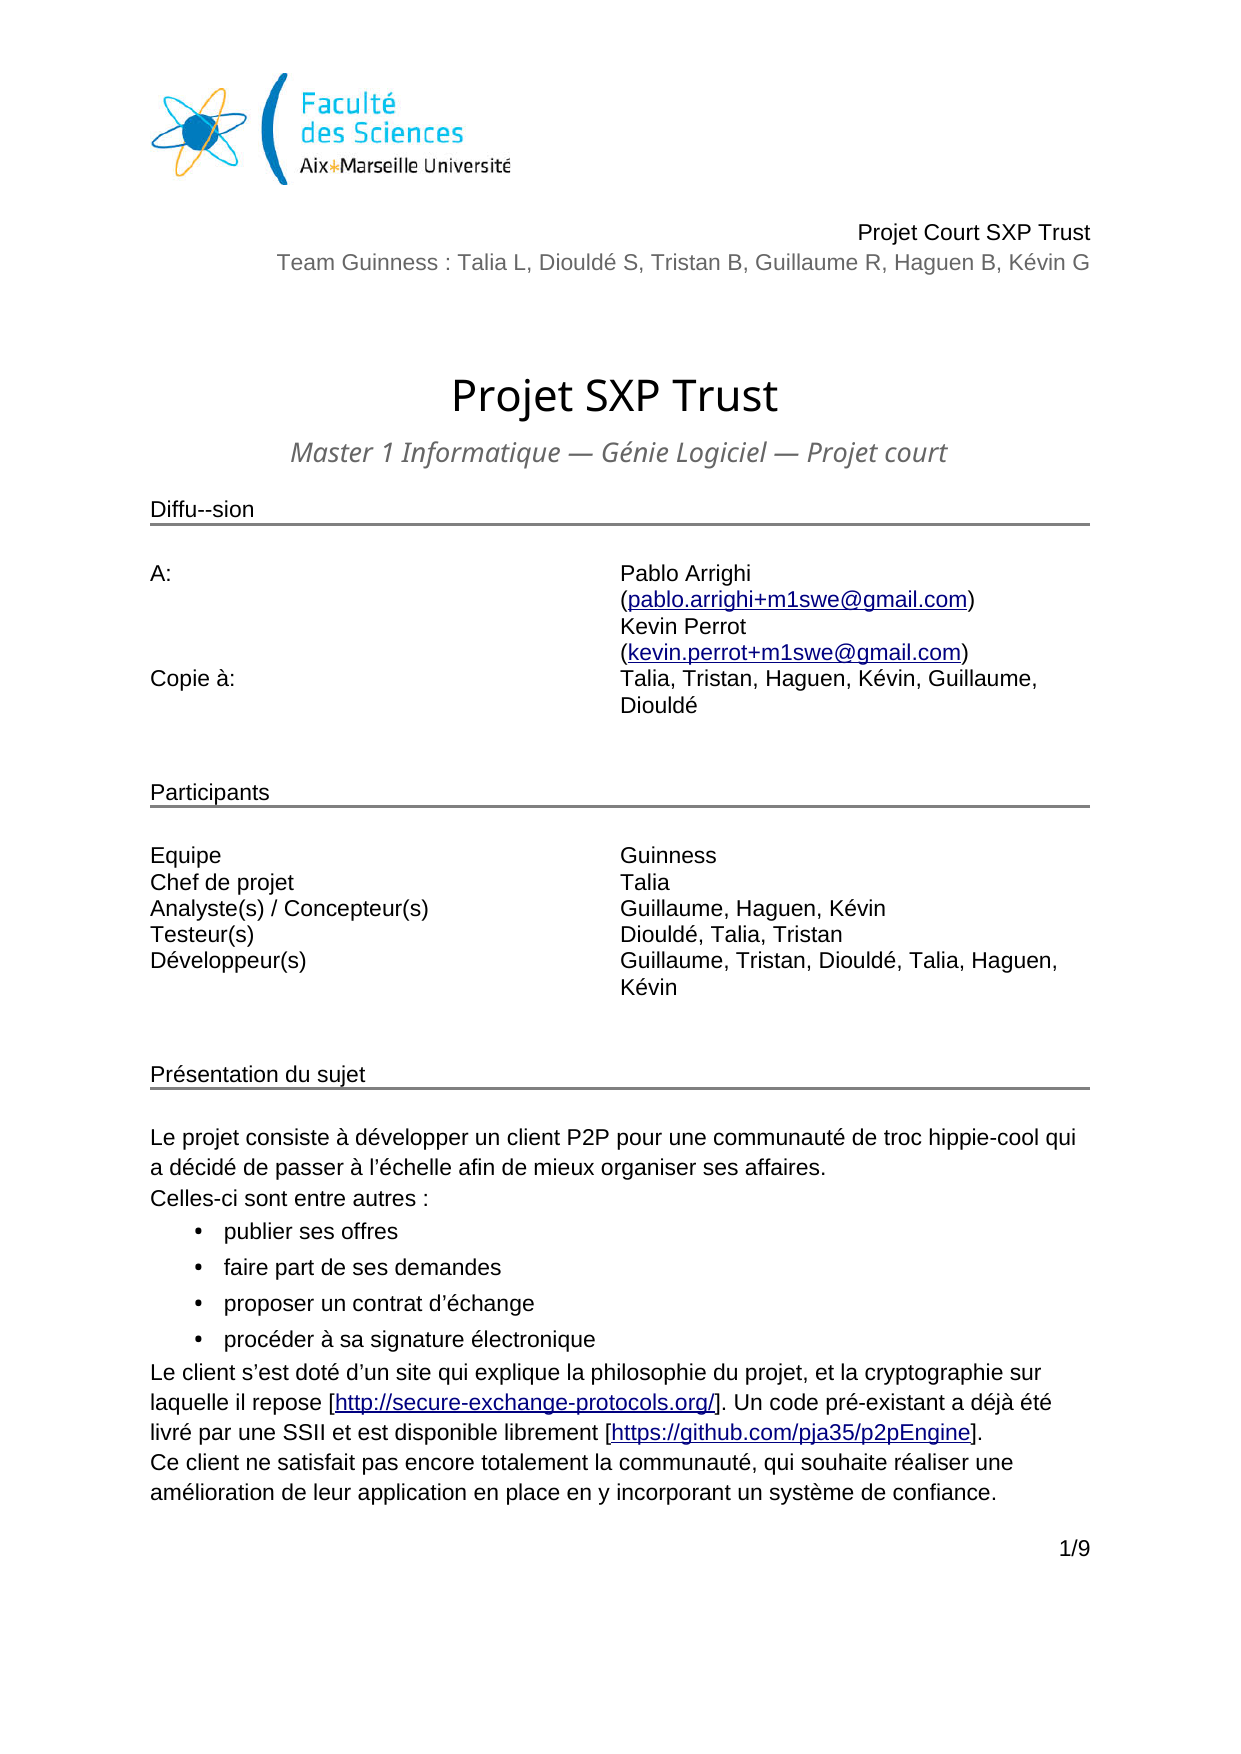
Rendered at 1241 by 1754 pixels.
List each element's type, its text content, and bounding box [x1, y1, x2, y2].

table_cell Talia, Tristan, Haguen, Kévin, Guillaume, Diouldé [620, 665, 1090, 718]
table_header A: [150, 560, 620, 665]
table_header Guinness [620, 842, 1090, 868]
text Participants [150, 778, 1090, 805]
text Projet SXP Trust [150, 365, 1090, 424]
list faire part de ses demandes [194, 1251, 1090, 1282]
text Master 1 Informatique — Génie Logiciel — Projet court [150, 433, 1090, 470]
list procéder à sa signature électronique [194, 1323, 1090, 1354]
text Celles-ci sont entre autres : [150, 1184, 1090, 1211]
table_cell Talia [620, 869, 1090, 895]
table_cell Testeur(s) [150, 921, 620, 947]
text Présentation du sujet [150, 1061, 1090, 1087]
picture [150, 73, 511, 185]
table_header Pablo Arrighi (pablo.arrighi+m1swe@gmail.com) Kevin Perrot (kevin.perrot+m1swe@gmail.com) [620, 560, 1090, 665]
table_cell Copie à: [150, 665, 620, 718]
text Diffu--sion [150, 496, 1090, 523]
table_cell Analyste(s) / Concepteur(s) [150, 895, 620, 921]
list publier ses offres [194, 1215, 1090, 1246]
table_header Equipe [150, 842, 620, 868]
table_cell Guillaume, Haguen, Kévin [620, 895, 1090, 921]
table_cell Diouldé, Talia, Tristan [620, 921, 1090, 947]
table_cell Développeur(s) [150, 948, 620, 1000]
list proposer un contrat d’échange [194, 1287, 1090, 1318]
table_cell Chef de projet [150, 869, 620, 895]
table_cell Guillaume, Tristan, Diouldé, Talia, Haguen, Kévin [620, 948, 1090, 1000]
text Le client s’est doté d’un site qui explique la philosophie du projet, et la cryptographie sur laquelle il repose [http://secure-exchange-protocols.org/]. Un code pré-existant a déjà été livré par une SSII et est disponible librement [https://github.com/pja35/p2pEngine]. [150, 1358, 1090, 1445]
text Le projet consiste à développer un client P2P pour une communauté de troc hippie-cool qui a décidé de passer à l’échelle afin de mieux organiser ses affaires. [150, 1124, 1090, 1181]
text Ce client ne satisfait pas encore totalement la communauté, qui souhaite réaliser une amélioration de leur application en place en y incorporant un système de confiance. [150, 1449, 1090, 1506]
